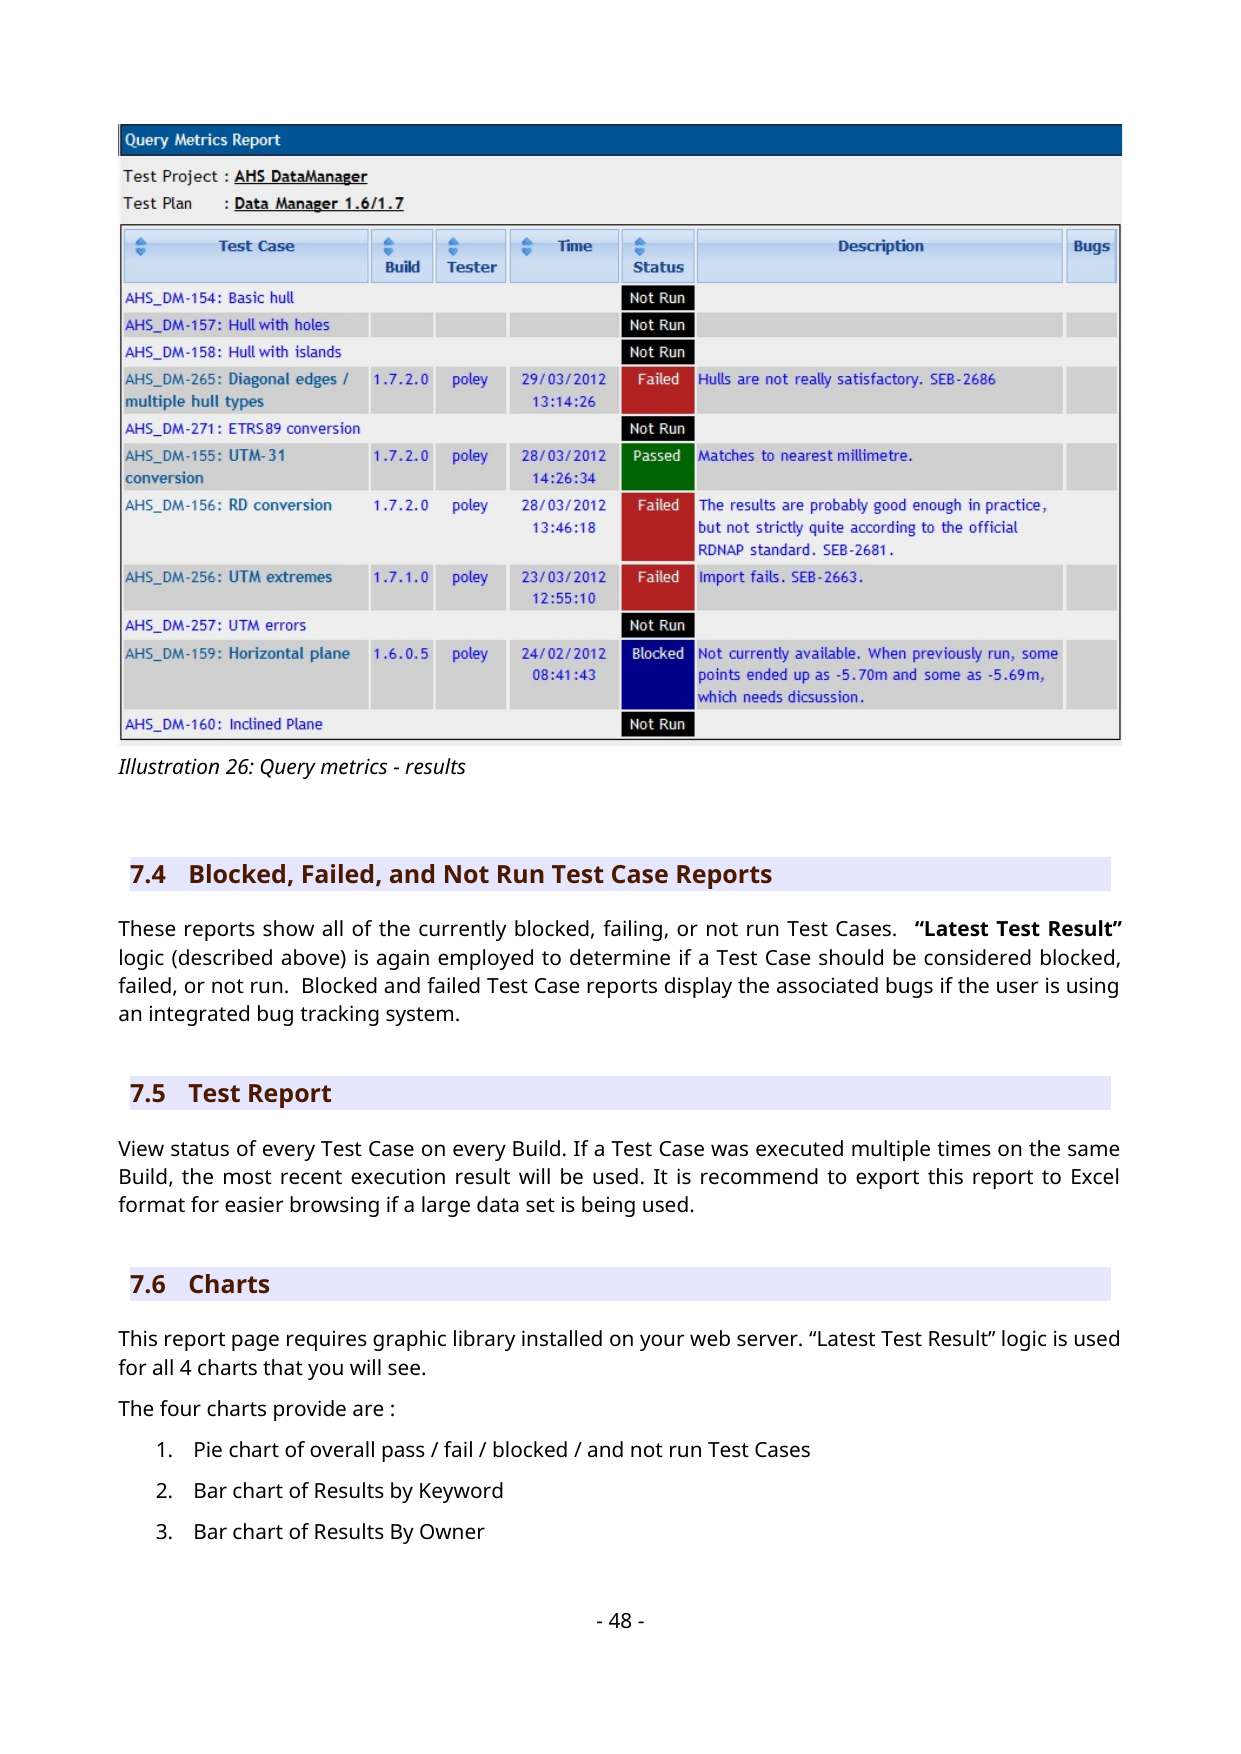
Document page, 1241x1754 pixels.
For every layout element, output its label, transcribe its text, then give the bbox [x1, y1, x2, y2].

subtitle Blocked, Failed, and Not Run Test Case Reports [130, 857, 1111, 891]
list Bar chart of Results by Keyword [156, 1476, 1122, 1504]
text This report page requires graphic library installed on your web server. “Latest Test Result” logic is used for all 4 charts that you will see. [118, 1324, 1122, 1381]
list Bar chart of Results By Owner [156, 1517, 1122, 1545]
subtitle Charts [130, 1267, 1111, 1301]
text These reports show all of the currently blocked, failing, or not run Test Cases. “Latest Test Result” logic (described above) is again employed to determine if a Test Case should be considered blocked, failed, or not run. Blocked and failed Test Case reports display the associated bugs if the user is using an integrated bug tracking system. [118, 914, 1122, 1028]
list Pie chart of overall pass / fail / blocked / and not run Test Cases [156, 1435, 1122, 1463]
text Illustration 26: Query metrics - results [118, 746, 1122, 780]
picture [118, 124, 1123, 746]
text View status of every Test Case on every Build. If a Test Case was executed multiple times on the same Build, the most recent execution result will be used. It is recommend to export this report to Excel format for easier browsing if a large data set is being used. [118, 1134, 1122, 1219]
subtitle Test Report [130, 1076, 1111, 1110]
text The four charts provide are : [118, 1394, 1122, 1422]
